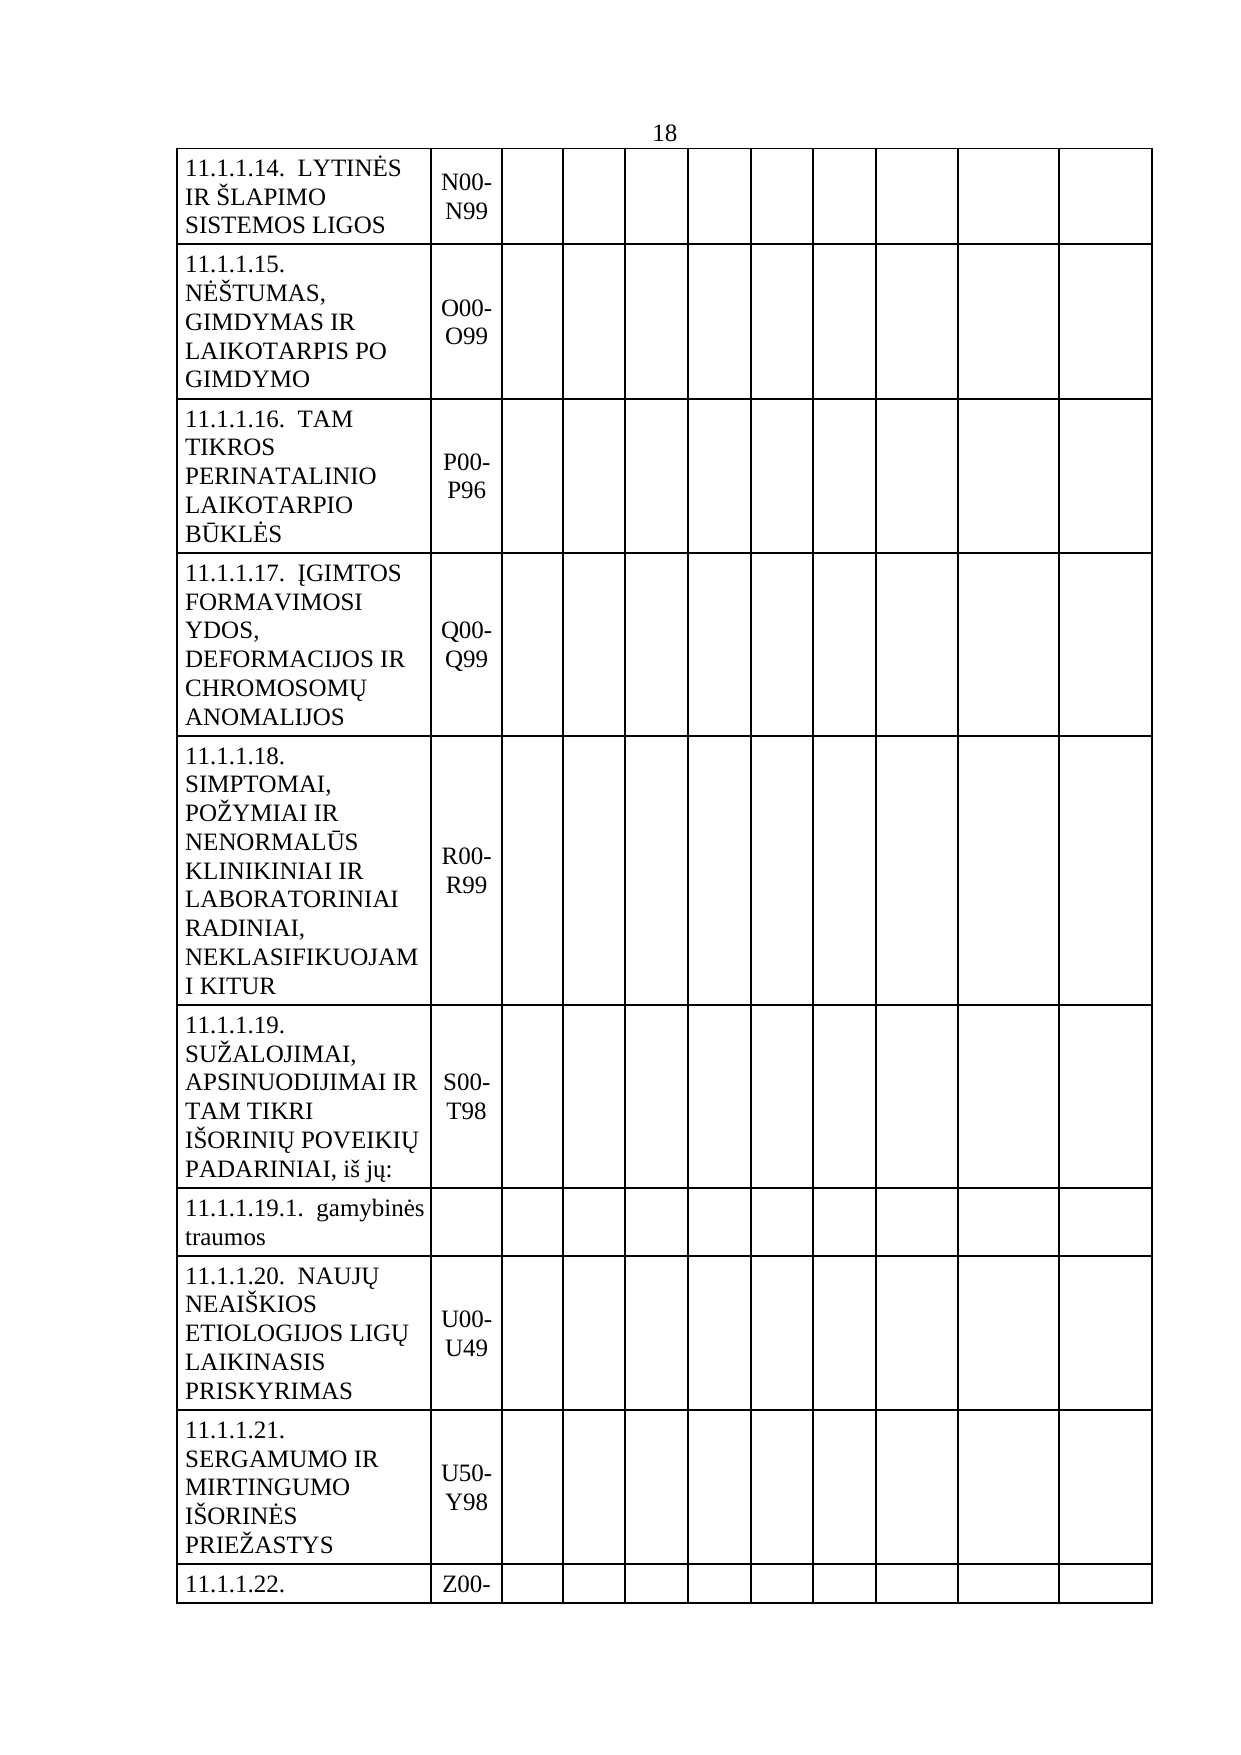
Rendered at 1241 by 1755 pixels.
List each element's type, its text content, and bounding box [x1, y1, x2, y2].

table_cell [1060, 1411, 1151, 1563]
table_cell [626, 245, 687, 397]
table_cell [1060, 149, 1151, 243]
table_cell 11.1.1.15. NĖŠTUMAS, GIMDYMAS IR LAIKOTARPIS PO GIMDYMO [178, 245, 430, 397]
table_cell [626, 1189, 687, 1254]
table_cell [564, 737, 624, 1004]
table_cell R00-R99 [432, 737, 501, 1004]
table_cell [752, 1565, 812, 1602]
table_cell [564, 1257, 624, 1409]
table_cell U50-Y98 [432, 1411, 501, 1563]
table_cell [752, 400, 812, 552]
table_cell [503, 1006, 562, 1187]
table_cell [564, 400, 624, 552]
table_cell [752, 1257, 812, 1409]
table_cell [877, 554, 957, 734]
table_cell 11.1.1.22. [178, 1565, 430, 1602]
table_cell 11.1.1.19. SUŽALOJIMAI, APSINUODIJIMAI IR TAM TIKRI IŠORINIŲ POVEIKIŲ PADARINIAI, iš jų: [178, 1006, 430, 1187]
table_cell [564, 554, 624, 734]
table_cell [877, 1257, 957, 1409]
table_cell [959, 400, 1058, 552]
table_cell [626, 1565, 687, 1602]
table_cell [626, 149, 687, 243]
table_cell [877, 245, 957, 397]
table_cell [959, 1006, 1058, 1187]
table_cell [689, 1006, 750, 1187]
table_cell [689, 1411, 750, 1563]
table_cell [752, 737, 812, 1004]
table_cell [959, 1189, 1058, 1254]
table_cell [752, 149, 812, 243]
table_cell [1060, 737, 1151, 1004]
table_cell [626, 554, 687, 734]
table_cell [814, 400, 875, 552]
table_cell [689, 1189, 750, 1254]
table_cell [752, 1189, 812, 1254]
table_cell 11.1.1.18. SIMPTOMAI, POŽYMIAI IR NENORMALŪS KLINIKINIAI IR LABORATORINIAI RADINIAI, NEKLASIFIKUOJAMI KITUR [178, 737, 430, 1004]
table_cell [959, 1411, 1058, 1563]
table_cell [626, 1411, 687, 1563]
table_cell [689, 1565, 750, 1602]
table_cell [959, 1565, 1058, 1602]
table_cell [814, 1565, 875, 1602]
table_cell P00-P96 [432, 400, 501, 552]
table_cell [626, 1257, 687, 1409]
table_cell [432, 1189, 501, 1254]
table_cell [689, 737, 750, 1004]
table_cell [814, 554, 875, 734]
table_cell [564, 1006, 624, 1187]
table_cell [752, 245, 812, 397]
table_cell [1060, 245, 1151, 397]
table_cell [959, 1257, 1058, 1409]
table_cell 11.1.1.19.1. gamybinės traumos [178, 1189, 430, 1254]
table_cell [503, 554, 562, 734]
table_cell 11.1.1.21. SERGAMUMO IR MIRTINGUMO IŠORINĖS PRIEŽASTYS [178, 1411, 430, 1563]
table_cell 11.1.1.16. TAM TIKROS PERINATALINIO LAIKOTARPIO BŪKLĖS [178, 400, 430, 552]
table_cell [626, 400, 687, 552]
table_cell [814, 1411, 875, 1563]
table_cell [689, 1257, 750, 1409]
table_cell [877, 1189, 957, 1254]
table_cell [503, 245, 562, 397]
table_cell [959, 554, 1058, 734]
table_cell [814, 737, 875, 1004]
table_cell [503, 149, 562, 243]
table_cell [877, 1006, 957, 1187]
table_cell [814, 1189, 875, 1254]
table_cell [626, 1006, 687, 1187]
table_cell Q00-Q99 [432, 554, 501, 734]
table_cell [959, 245, 1058, 397]
table_cell [752, 1006, 812, 1187]
table_cell [564, 245, 624, 397]
table_cell [752, 554, 812, 734]
table_cell [689, 149, 750, 243]
table_cell [689, 554, 750, 734]
table_cell [689, 245, 750, 397]
table_cell [503, 1565, 562, 1602]
table_cell [814, 149, 875, 243]
table_cell [1060, 1565, 1151, 1602]
table_cell [814, 1257, 875, 1409]
table_cell O00-O99 [432, 245, 501, 397]
table_cell 11.1.1.14. LYTINĖS IR ŠLAPIMO SISTEMOS LIGOS [178, 149, 430, 243]
table_cell [564, 1189, 624, 1254]
table_cell 11.1.1.17. ĮGIMTOS FORMAVIMOSI YDOS, DEFORMACIJOS IR CHROMOSOMŲ ANOMALIJOS [178, 554, 430, 734]
table_cell [503, 1257, 562, 1409]
table_cell [564, 1411, 624, 1563]
table_cell [752, 1411, 812, 1563]
table_cell U00-U49 [432, 1257, 501, 1409]
table_cell [1060, 400, 1151, 552]
table_cell [814, 1006, 875, 1187]
table_cell [877, 737, 957, 1004]
table_cell [503, 400, 562, 552]
table_cell [503, 1189, 562, 1254]
table_cell [959, 149, 1058, 243]
table_cell [626, 737, 687, 1004]
table_cell S00-T98 [432, 1006, 501, 1187]
table_cell [1060, 1189, 1151, 1254]
table_cell [689, 400, 750, 552]
table_cell [959, 737, 1058, 1004]
table_cell [877, 149, 957, 243]
table_cell [877, 400, 957, 552]
table_cell [503, 737, 562, 1004]
table_cell [503, 1411, 562, 1563]
table_cell [877, 1411, 957, 1563]
table_cell [564, 149, 624, 243]
table_cell 11.1.1.20. NAUJŲ NEAIŠKIOS ETIOLOGIJOS LIGŲ LAIKINASIS PRISKYRIMAS [178, 1257, 430, 1409]
table_cell [564, 1565, 624, 1602]
table_cell [1060, 1257, 1151, 1409]
table_cell [814, 245, 875, 397]
table_cell [1060, 554, 1151, 734]
table_cell [1060, 1006, 1151, 1187]
table_cell Z00- [432, 1565, 501, 1602]
table_cell [877, 1565, 957, 1602]
table_cell N00-N99 [432, 149, 501, 243]
